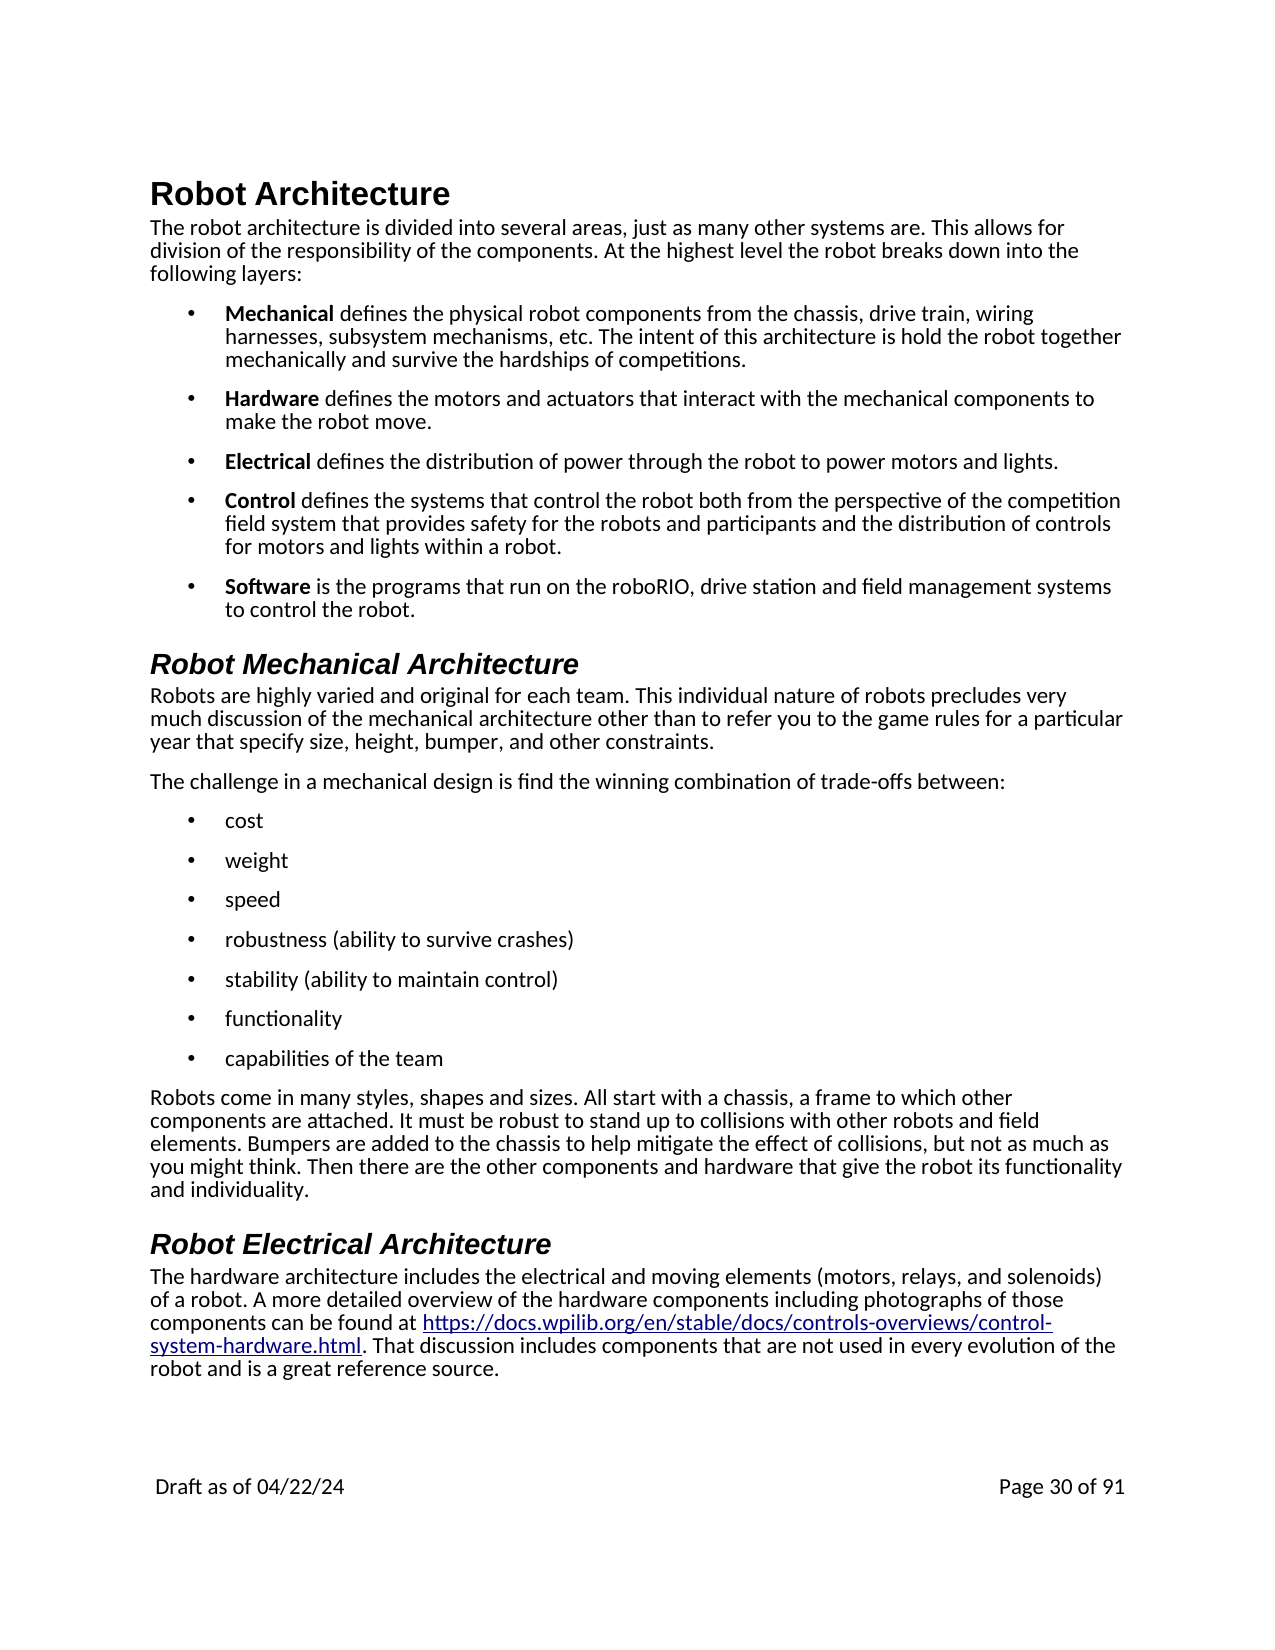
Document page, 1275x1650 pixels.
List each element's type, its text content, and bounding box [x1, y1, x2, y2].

subtitle Robot Mechanical Architecture [150, 648, 1125, 680]
list functionality [187, 1009, 1125, 1032]
text Robots are highly varied and original for each team. This individual nature of robots precludes very much discussion of the mechanical architecture other than to refer you to the game rules for a particular year that specify size, height, bumper, and other constraints. [150, 687, 1125, 755]
subtitle Robot Electrical Architecture [150, 1228, 1125, 1261]
list Hardware defines the motors and actuators that interact with the mechanical components to make the robot move. [187, 389, 1125, 435]
list Electrical defines the distribution of power through the robot to power motors and lights. [187, 452, 1125, 475]
list speed [187, 891, 1125, 914]
subtitle Robot Architecture [150, 175, 1125, 212]
list cost [187, 812, 1125, 834]
list Control defines the systems that control the robot both from the perspective of the competition field system that provides safety for the robots and participants and the distribution of controls for motors and lights within a robot. [187, 491, 1125, 560]
list stability (ability to maintain control) [187, 970, 1125, 993]
list Software is the programs that run on the roboRIO, drive station and field management systems to control the robot. [187, 577, 1125, 623]
text The robot architecture is divided into several areas, just as many other systems are. This allows for division of the responsibility of the components. At the highest level the robot breaks down into the following layers: [150, 218, 1125, 287]
list capabilities of the team [187, 1049, 1125, 1072]
text The challenge in a mechanical design is find the winning combination of trade-offs between: [150, 772, 1125, 795]
text The hardware architecture includes the electrical and moving elements (motors, relays, and solenoids) of a robot. A more detailed overview of the hardware components including photographs of those components can be found at https://docs.wpilib.org/en/stable/docs/controls-overviews/control-system-hardware.html. That discussion includes components that are not used in every evolution of the robot and is a great reference source. [150, 1267, 1125, 1382]
text Robots come in many styles, shapes and sizes. All start with a chassis, a frame to which other components are attached. It must be robust to stand up to collisions with other robots and field elements. Bumpers are added to the chassis to help mitigate the effect of collisions, but not as much as you might think. Then there are the other components and hardware that give the robot its functionality and individuality. [150, 1089, 1125, 1203]
list weight [187, 851, 1125, 874]
list robustness (ability to survive crashes) [187, 930, 1125, 953]
list Mechanical defines the physical robot components from the chassis, drive train, wiring harnesses, subsystem mechanisms, etc. The intent of this architecture is hold the robot together mechanically and survive the hardships of competitions. [187, 304, 1125, 373]
